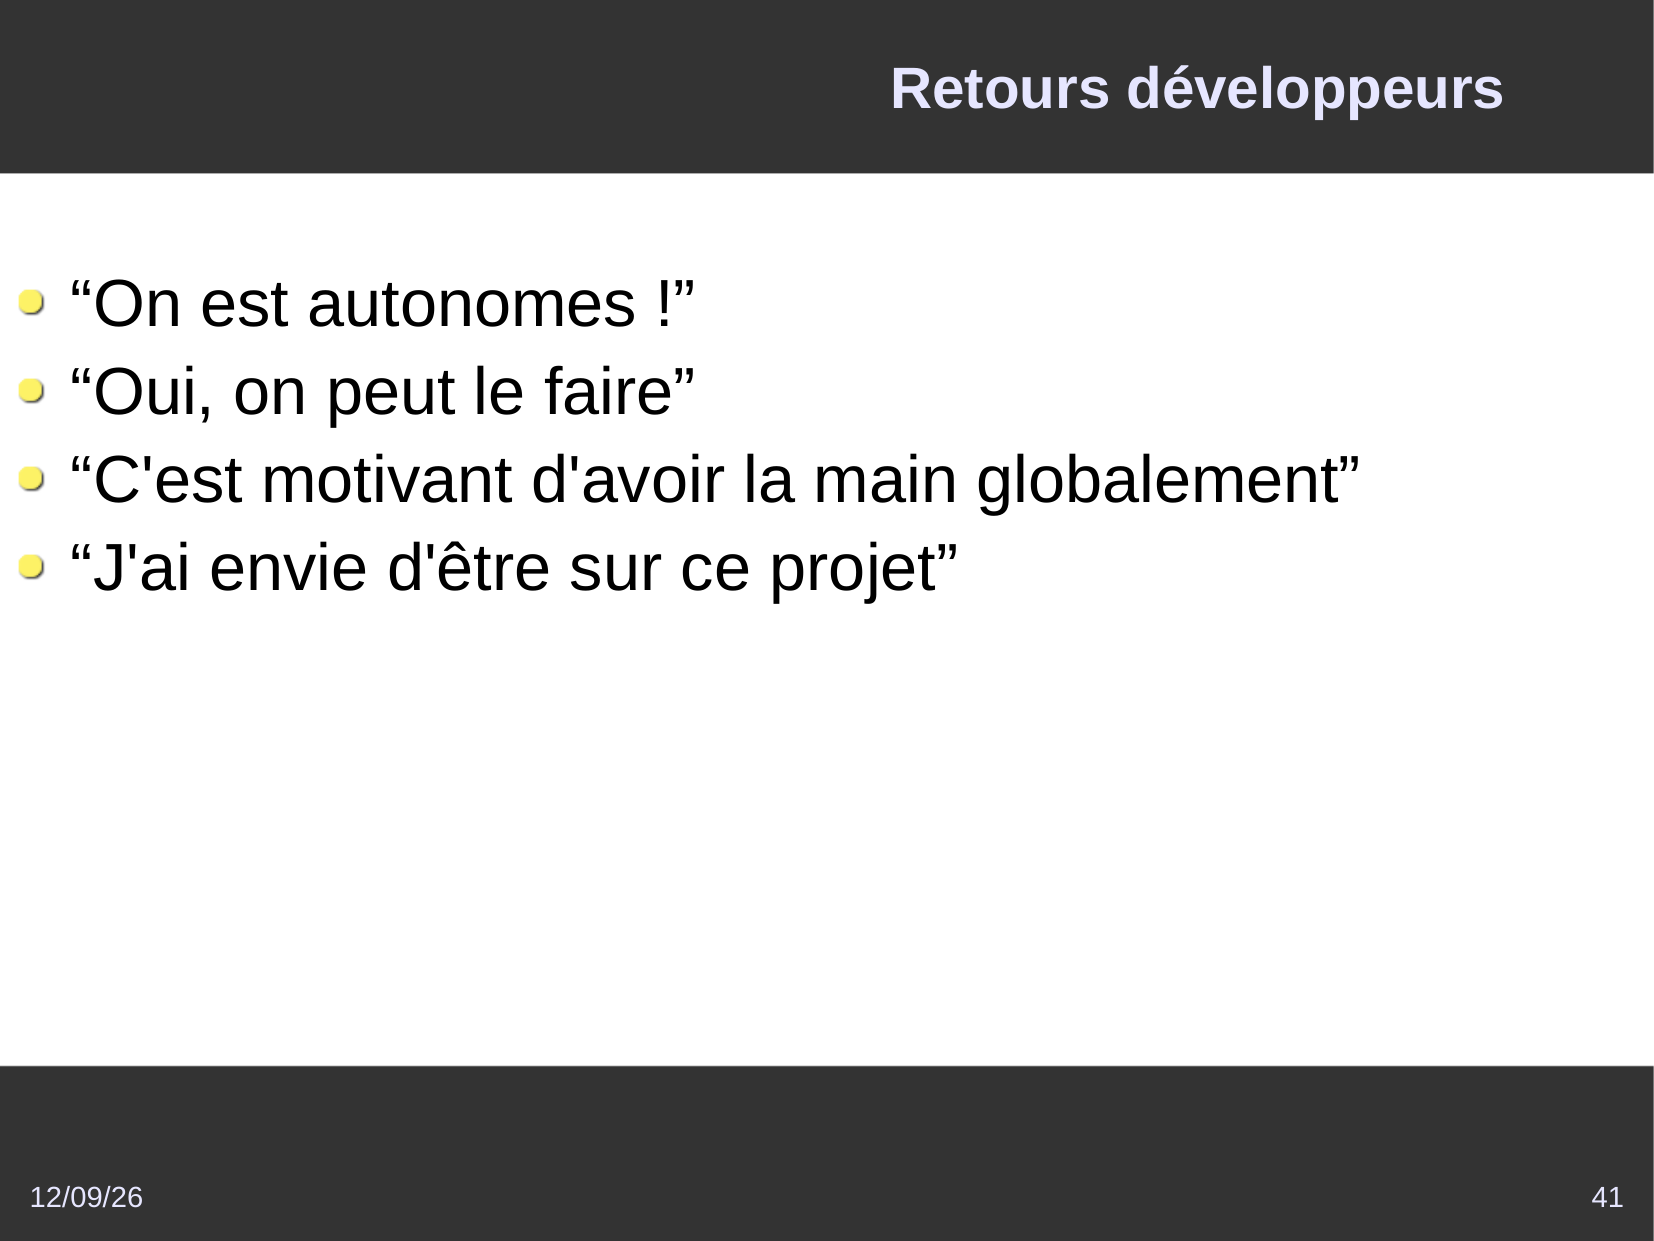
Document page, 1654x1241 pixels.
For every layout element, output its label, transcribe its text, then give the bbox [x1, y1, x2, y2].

list “On est autonomes !” “Oui, on peut le faire” “C'est motivant d'avoir la main globalement” “J'ai envie d'être sur ce projet” [0, 265, 1477, 606]
picture [0, 0, 1654, 1241]
title Retours développeurs [29, 0, 1506, 178]
